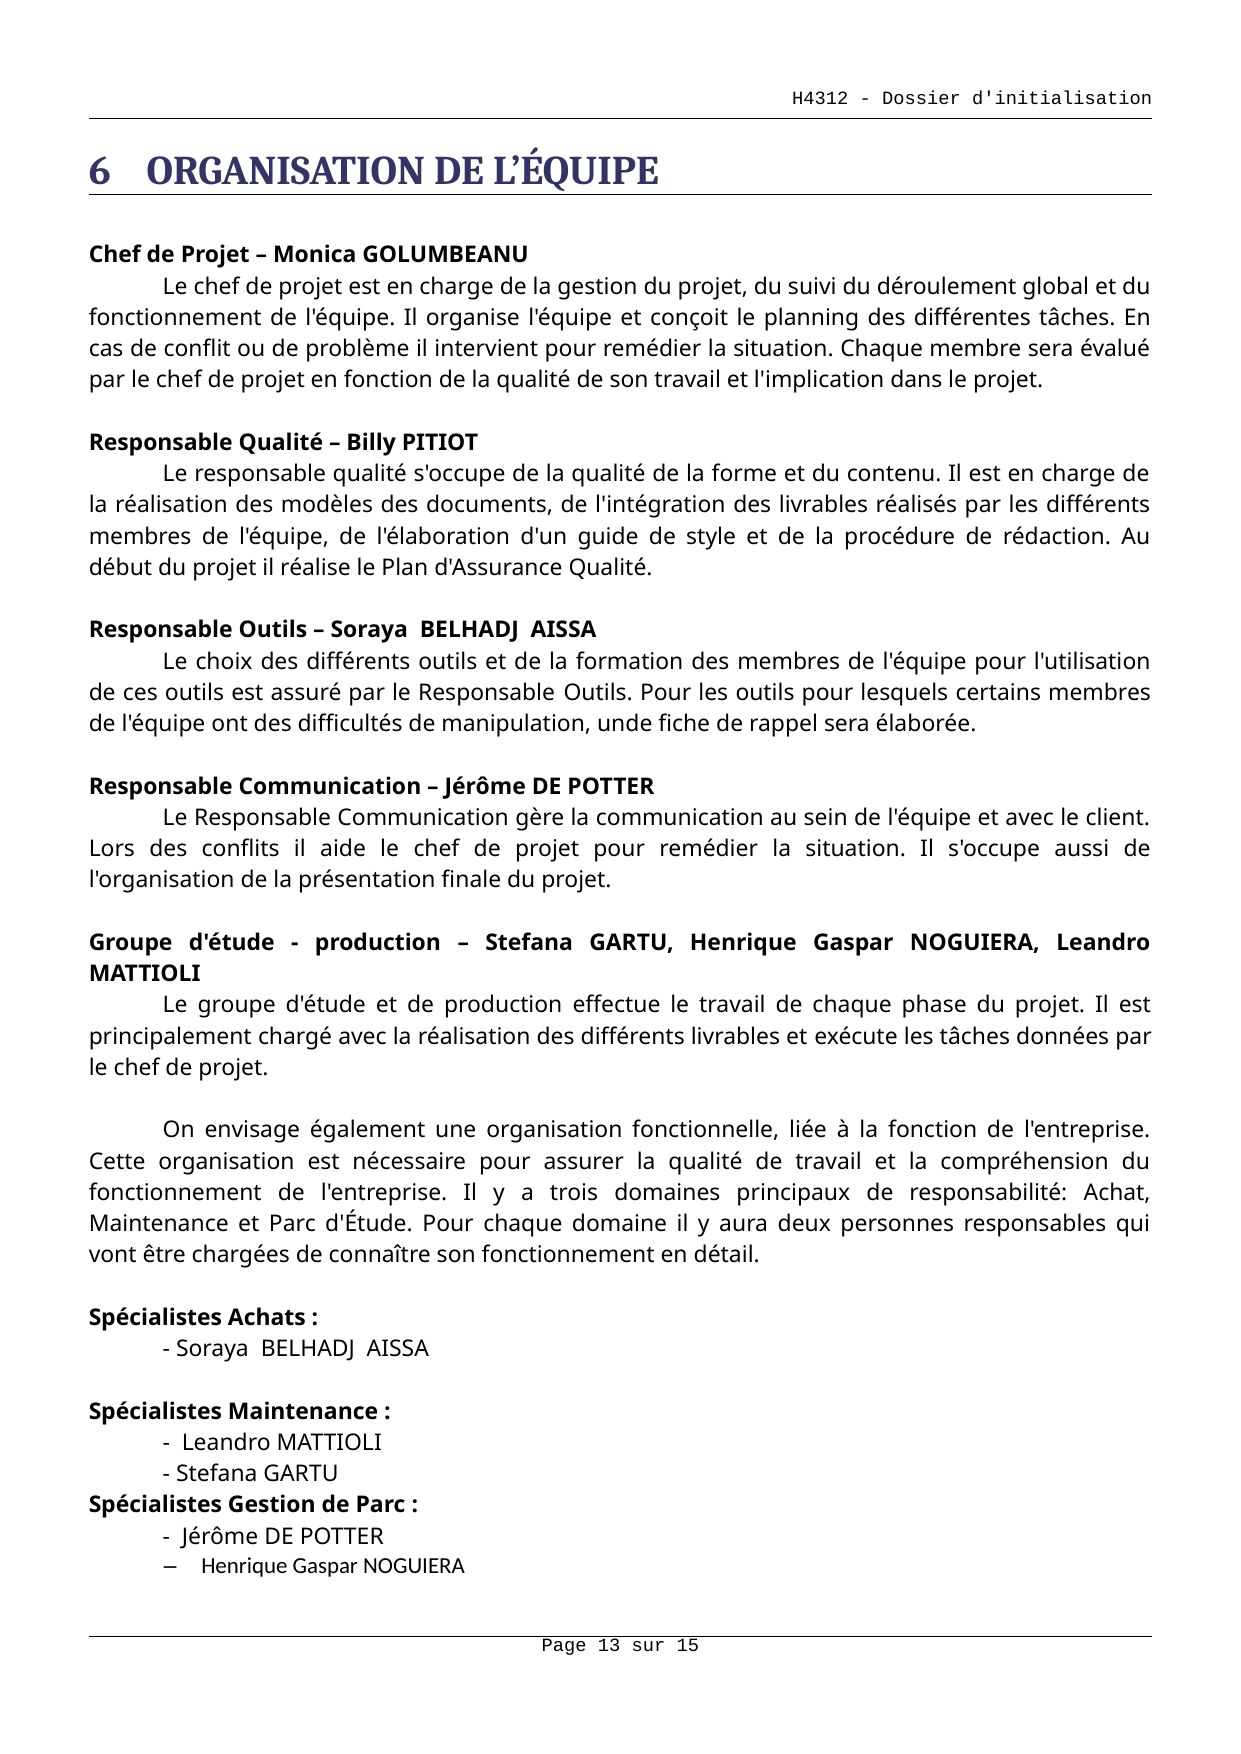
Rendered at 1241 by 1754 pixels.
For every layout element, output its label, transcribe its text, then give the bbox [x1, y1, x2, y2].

text On envisage également une organisation fonctionnelle, liée à la fonction de l'entreprise. Cette organisation est nécessaire pour assurer la qualité de travail et la compréhension du fonctionnement de l'entreprise. Il y a trois domaines principaux de responsabilité: Achat, Maintenance et Parc d'Étude. Pour chaque domaine il y aura deux personnes responsables qui vont être chargées de connaître son fonctionnement en détail. [88, 1113, 1152, 1269]
text Responsable Qualité – Billy PITIOT [88, 426, 1152, 457]
text Le Responsable Communication gère la communication au sein de l'équipe et avec le client. Lors des conflits il aide le chef de projet pour remédier la situation. Il s'occupe aussi de l'organisation de la présentation finale du projet. [88, 801, 1152, 894]
text - Jérôme DE POTTER [88, 1519, 1152, 1551]
text - Leandro MATTIOLI [88, 1426, 1152, 1457]
text - Stefana GARTU [88, 1457, 1152, 1488]
text Spécialistes Achats : [88, 1301, 1152, 1332]
text Le groupe d'étude et de production effectue le travail de chaque phase du projet. Il est principalement chargé avec la réalisation des différents livrables et exécute les tâches données par le chef de projet. [88, 988, 1152, 1082]
text Le choix des différents outils et de la formation des membres de l'équipe pour l'utilisation de ces outils est assuré par le Responsable Outils. Pour les outils pour lesquels certains membres de l'équipe ont des difficultés de manipulation, unde fiche de rappel sera élaborée. [88, 644, 1152, 738]
text Le responsable qualité s'occupe de la qualité de la forme et du contenu. Il est en charge de la réalisation des modèles des documents, de l'intégration des livrables réalisés par les différents membres de l'équipe, de l'élaboration d'un guide de style et de la procédure de rédaction. Au début du projet il réalise le Plan d'Assurance Qualité. [88, 457, 1152, 582]
subtitle Organisation de l’équipe [88, 147, 1152, 194]
text Chef de Projet – Monica GOLUMBEANU [88, 238, 1152, 269]
text Responsable Outils – Soraya BELHADJ AISSA [88, 613, 1152, 644]
text Spécialistes Maintenance : [88, 1394, 1152, 1426]
text Le chef de projet est en charge de la gestion du projet, du suivi du déroulement global et du fonctionnement de l'équipe. Il organise l'équipe et conçoit le planning des différentes tâches. En cas de conflit ou de problème il intervient pour remédier la situation. Chaque membre sera évalué par le chef de projet en fonction de la qualité de son travail et l'implication dans le projet. [88, 269, 1152, 394]
list Henrique Gaspar NOGUIERA [163, 1551, 1152, 1579]
text Responsable Communication – Jérôme DE POTTER [88, 769, 1152, 801]
text Spécialistes Gestion de Parc : [88, 1488, 1152, 1519]
text - Soraya BELHADJ AISSA [88, 1332, 1152, 1363]
text Groupe d'étude - production – Stefana GARTU, Henrique Gaspar NOGUIERA, Leandro MATTIOLI [88, 926, 1152, 988]
